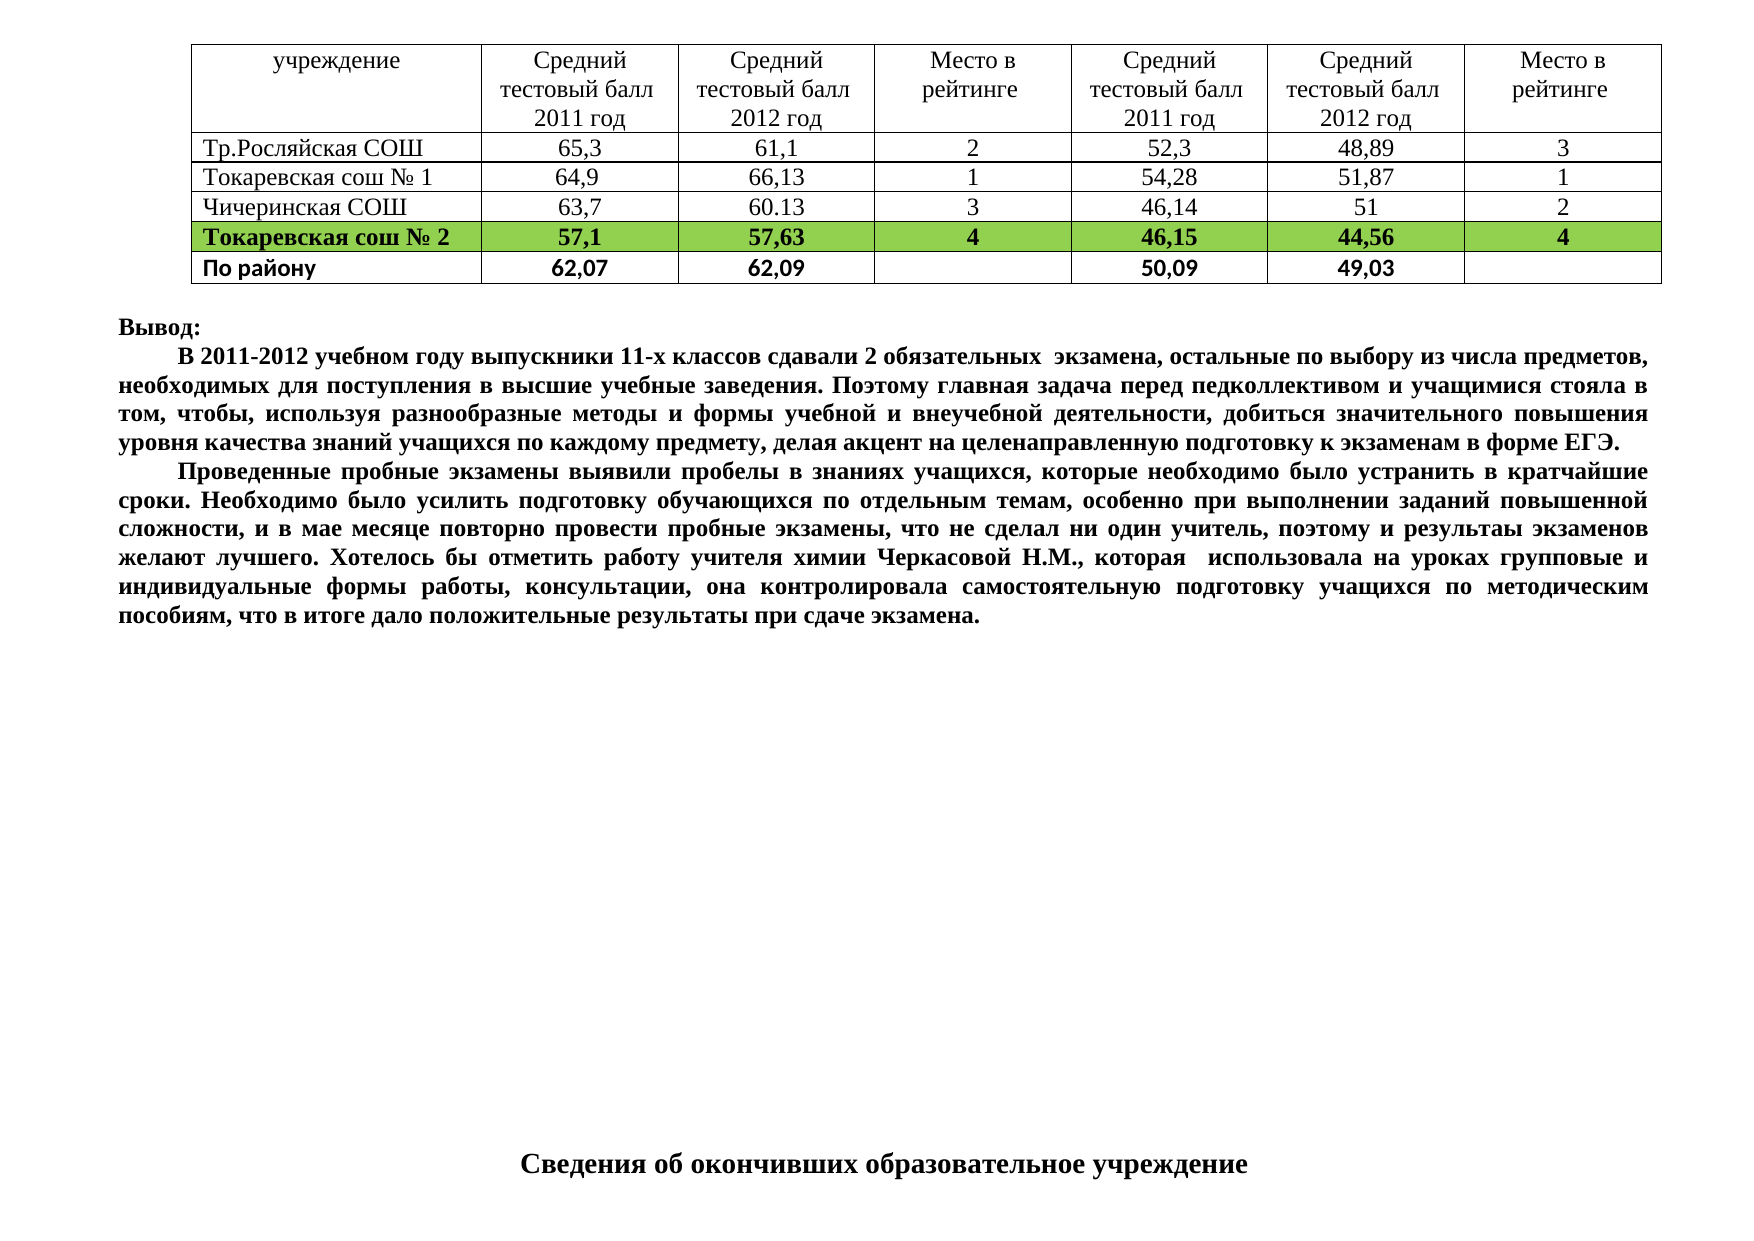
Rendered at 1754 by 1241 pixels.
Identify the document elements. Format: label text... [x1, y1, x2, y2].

table_cell Средний тестовый балл 2011 год [482, 45, 678, 132]
table_cell 57,1 [482, 222, 678, 251]
table_cell 3 [1465, 133, 1661, 161]
table_cell 65,3 [482, 133, 678, 161]
table_cell 60.13 [679, 192, 874, 221]
table_cell 4 [1465, 222, 1661, 251]
table_cell Средний тестовый балл 2011 год [1072, 45, 1267, 132]
table_cell [875, 252, 1071, 282]
text Сведения об окончивших образовательное учреждение [118, 1146, 1650, 1179]
table_cell 51 [1268, 192, 1464, 221]
table_cell [1465, 252, 1661, 282]
table_cell Место в рейтинге [1465, 45, 1661, 132]
table_cell 1 [875, 163, 1071, 191]
table_cell 51,87 [1268, 163, 1464, 191]
table_cell 64,9 [482, 163, 678, 191]
table_cell Место в рейтинге [875, 45, 1071, 132]
text Вывод: [118, 312, 1650, 341]
table_header учреждение [192, 45, 481, 132]
table_cell 49,03 [1268, 252, 1464, 282]
table_cell 54,28 [1072, 163, 1267, 191]
text В 2011-2012 учебном году выпускники 11-х классов сдавали 2 обязательных экзамена, остальные по выбору из числа предметов, необходимых для поступления в высшие учебные заведения. Поэтому главная задача перед педколлективом и учащимися стояла в том, чтобы, используя разнообразные методы и формы учебной и внеучебной деятельности, добиться значительного повышения уровня качества знаний учащихся по каждому предмету, делая акцент на целенаправленную подготовку к экзаменам в форме ЕГЭ. [118, 341, 1650, 456]
text Проведенные пробные экзамены выявили пробелы в знаниях учащихся, которые необходимо было устранить в кратчайшие сроки. Необходимо было усилить подготовку обучающихся по отдельным темам, особенно при выполнении заданий повышенной сложности, и в мае месяце повторно провести пробные экзамены, что не сделал ни один учитель, поэтому и результаы экзаменов желают лучшего. Хотелось бы отметить работу учителя химии Черкасовой Н.М., которая использовала на уроках групповые и индивидуальные формы работы, консультации, она контролировала самостоятельную подготовку учащихся по методическим пособиям, что в итоге дало положительные результаты при сдаче экзамена. [118, 456, 1650, 628]
table_cell 61,1 [679, 133, 874, 161]
table_cell Токаревская сош № 1 [192, 163, 481, 191]
table_cell Средний тестовый балл 2012 год [679, 45, 874, 132]
table_cell 44,56 [1268, 222, 1464, 251]
table_cell 2 [1465, 192, 1661, 221]
table_cell 62,07 [482, 252, 678, 282]
table_cell 66,13 [679, 163, 874, 191]
table_cell 2 [875, 133, 1071, 161]
table_cell 52,3 [1072, 133, 1267, 161]
table_cell 57,63 [679, 222, 874, 251]
table_cell Тр.Росляйская СОШ [192, 133, 481, 161]
table_cell 3 [875, 192, 1071, 221]
table_cell Токаревская сош № 2 [192, 222, 481, 251]
table_cell 50,09 [1072, 252, 1267, 282]
table_cell 46,14 [1072, 192, 1267, 221]
table_cell Чичеринская СОШ [192, 192, 481, 221]
table_cell 4 [875, 222, 1071, 251]
table_cell По району [192, 252, 481, 282]
table_cell 46,15 [1072, 222, 1267, 251]
table_cell 62,09 [679, 252, 874, 282]
table_cell Средний тестовый балл 2012 год [1268, 45, 1464, 132]
table_cell 63,7 [482, 192, 678, 221]
table_cell 1 [1465, 163, 1661, 191]
table_cell 48,89 [1268, 133, 1464, 161]
